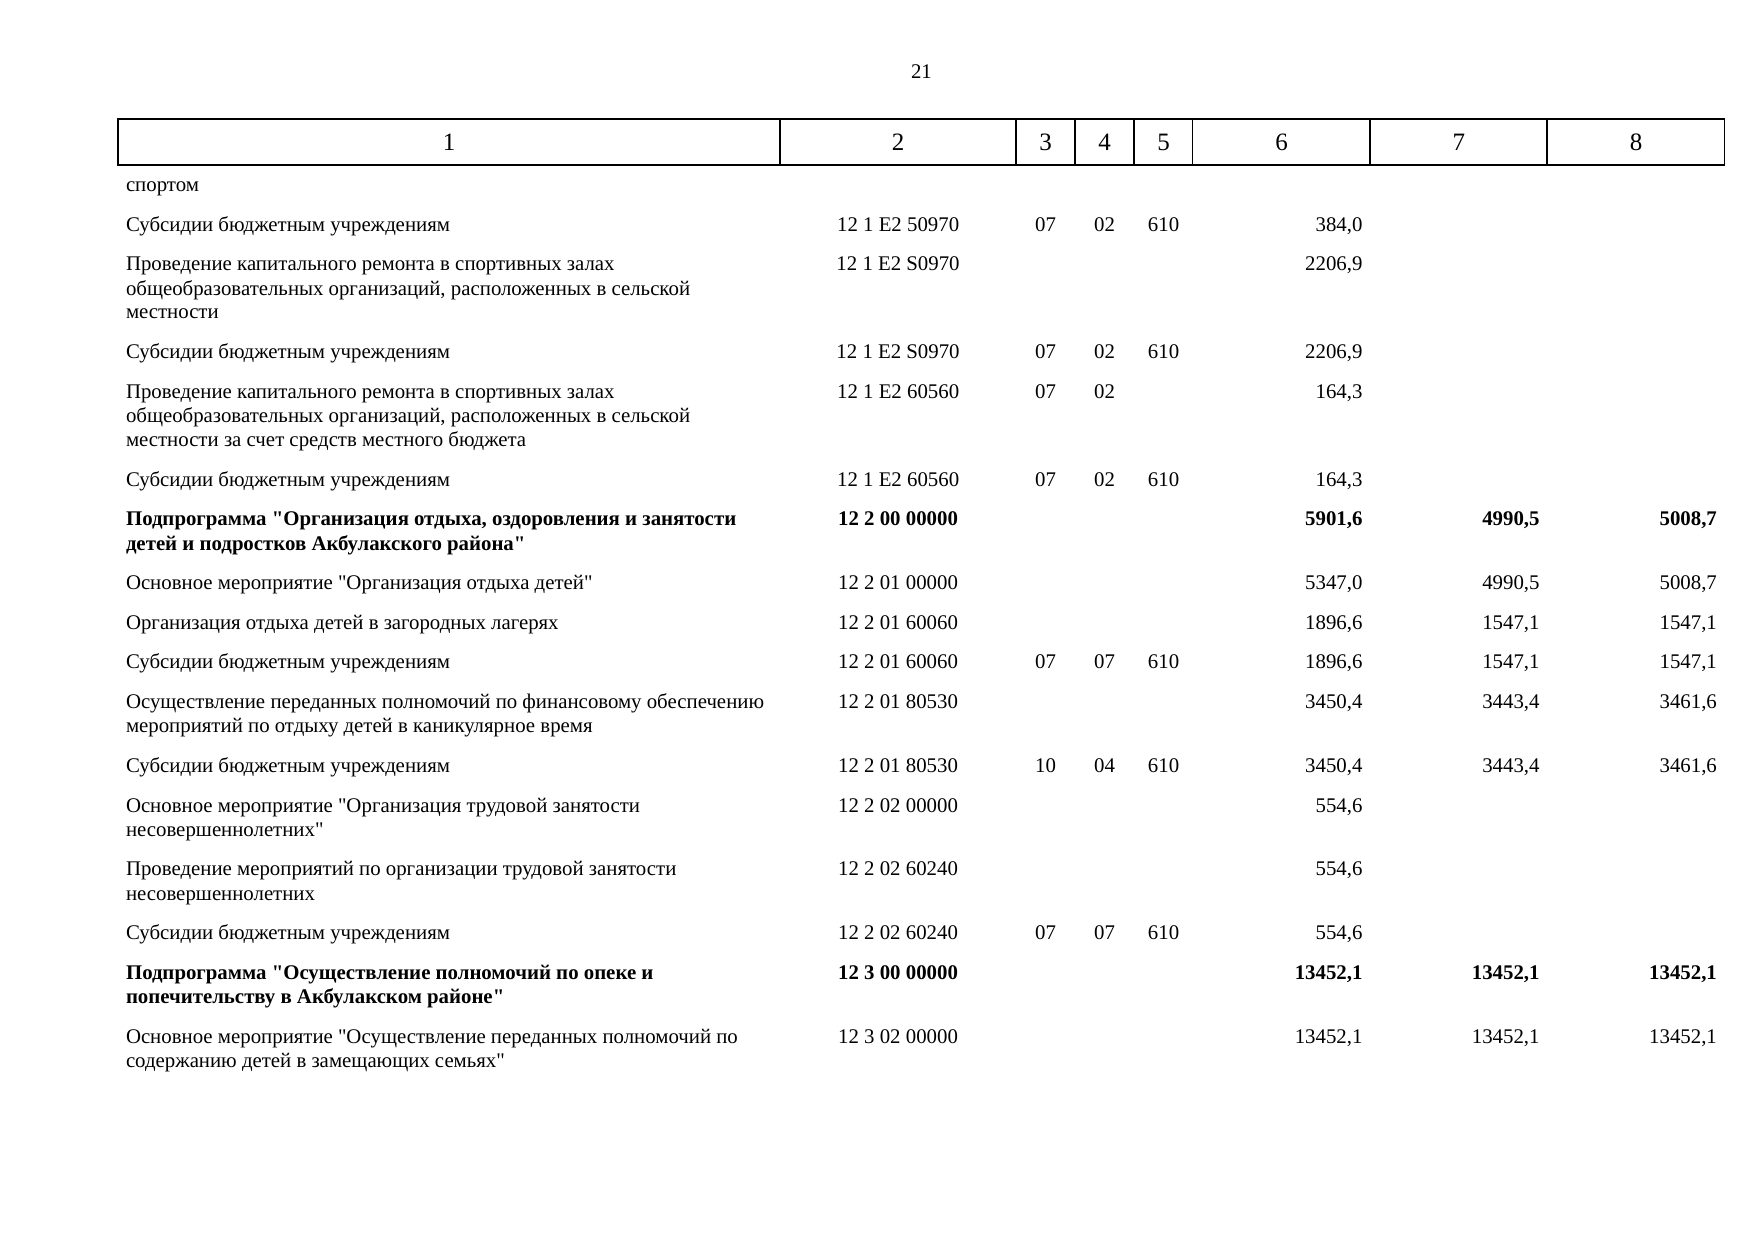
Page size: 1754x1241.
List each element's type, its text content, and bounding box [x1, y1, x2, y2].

table_cell [1134, 849, 1193, 912]
table_cell Основное мероприятие "Осуществление переданных полномочий по содержанию детей в замещающих семьях" [118, 1016, 780, 1079]
table_cell [1370, 244, 1547, 331]
table_cell [1075, 166, 1134, 204]
table_cell [1016, 1016, 1075, 1079]
table_cell 610 [1134, 204, 1193, 243]
table_cell [1193, 166, 1370, 204]
table_cell [1134, 952, 1193, 1016]
table_cell [1547, 849, 1724, 912]
table_cell Проведение капитального ремонта в спортивных залах общеобразовательных организаций, расположенных в сельской местности за счет средств местного бюджета [118, 371, 780, 459]
table_cell 2206,9 [1193, 331, 1370, 371]
table_cell [1134, 371, 1193, 459]
table_cell 07 [1016, 331, 1075, 371]
table_header 2 [788, 128, 1008, 156]
table_header [1135, 120, 1192, 164]
table_cell [1075, 785, 1134, 848]
table_cell 3443,4 [1370, 681, 1547, 745]
table_cell 3461,6 [1547, 745, 1724, 785]
table_cell 610 [1134, 642, 1193, 681]
table_cell [1547, 912, 1724, 952]
table_cell Основное мероприятие "Организация трудовой занятости несовершеннолетних" [118, 785, 780, 848]
table_cell 12 1 E2 60560 [780, 371, 1016, 459]
table_cell 12 1 E2 S0970 [780, 244, 1016, 331]
table_cell 164,3 [1193, 371, 1370, 459]
table_cell 13452,1 [1547, 1016, 1724, 1079]
table_cell [1075, 1016, 1134, 1079]
table_cell 02 [1075, 204, 1134, 243]
table_cell Субсидии бюджетным учреждениям [118, 745, 780, 785]
table_cell [1370, 166, 1547, 204]
table_cell Проведение капитального ремонта в спортивных залах общеобразовательных организаций, расположенных в сельской местности [118, 244, 780, 331]
table_cell 12 2 02 00000 [780, 785, 1016, 848]
table_cell [1370, 331, 1547, 371]
table_cell 1547,1 [1370, 642, 1547, 681]
table_cell 07 [1016, 912, 1075, 952]
table_cell [1547, 371, 1724, 459]
table_cell 3461,6 [1547, 681, 1724, 745]
table_cell 13452,1 [1370, 952, 1547, 1016]
table_cell 10 [1016, 745, 1075, 785]
table_cell 07 [1016, 204, 1075, 243]
table_cell 3450,4 [1193, 681, 1370, 745]
table_cell [1016, 952, 1075, 1016]
table_cell 12 2 02 60240 [780, 849, 1016, 912]
table_cell 4990,5 [1370, 499, 1547, 562]
table_cell 384,0 [1193, 204, 1370, 243]
table_cell [1134, 1016, 1193, 1079]
table_cell 554,6 [1193, 785, 1370, 848]
table_cell 12 2 00 00000 [780, 499, 1016, 562]
table_cell [1016, 681, 1075, 745]
table_cell 12 2 01 80530 [780, 745, 1016, 785]
table_cell Организация отдыха детей в загородных лагерях [118, 602, 780, 642]
table_cell [1016, 602, 1075, 642]
table_header [1193, 120, 1369, 164]
table_cell 164,3 [1193, 459, 1370, 498]
table_cell [1370, 204, 1547, 243]
table_header 5 [1142, 128, 1185, 156]
table_cell 02 [1075, 459, 1134, 498]
table_header [1371, 120, 1546, 164]
table_cell 07 [1016, 371, 1075, 459]
table_cell 13452,1 [1370, 1016, 1547, 1079]
table_header 3 [1024, 128, 1067, 156]
table_cell 3450,4 [1193, 745, 1370, 785]
table_cell [1134, 499, 1193, 562]
table_cell Подпрограмма "Организация отдыха, оздоровления и занятости детей и подростков Акбулакского района" [118, 499, 780, 562]
table_cell [1075, 849, 1134, 912]
table_cell [1016, 166, 1075, 204]
table_cell 13452,1 [1547, 952, 1724, 1016]
table_cell 1547,1 [1547, 642, 1724, 681]
table_cell [1370, 459, 1547, 498]
table_cell [1547, 459, 1724, 498]
table_cell [1075, 952, 1134, 1016]
table_cell 12 1 E2 S0970 [780, 331, 1016, 371]
table_cell [1134, 785, 1193, 848]
table_cell 02 [1075, 331, 1134, 371]
table_cell [1134, 562, 1193, 602]
table_cell [1547, 244, 1724, 331]
table_cell 12 3 02 00000 [780, 1016, 1016, 1079]
table_cell Проведение мероприятий по организации трудовой занятости несовершеннолетних [118, 849, 780, 912]
table_cell [1370, 849, 1547, 912]
table_cell 12 1 E2 50970 [780, 204, 1016, 243]
table_cell 2206,9 [1193, 244, 1370, 331]
table_header 7 [1378, 128, 1539, 156]
table_header 1 [126, 128, 772, 156]
table_cell Субсидии бюджетным учреждениям [118, 204, 780, 243]
table_cell 12 2 01 00000 [780, 562, 1016, 602]
table_cell спортом [118, 166, 780, 204]
table_cell 3443,4 [1370, 745, 1547, 785]
table_cell [1075, 681, 1134, 745]
table_cell [1016, 785, 1075, 848]
table_cell 1547,1 [1547, 602, 1724, 642]
table_cell 1896,6 [1193, 602, 1370, 642]
table_cell 13452,1 [1193, 1016, 1370, 1079]
table_cell [1134, 681, 1193, 745]
table_header 8 [1555, 128, 1716, 156]
table_cell 12 2 01 60060 [780, 602, 1016, 642]
table_header [1548, 120, 1724, 164]
table_cell 554,6 [1193, 849, 1370, 912]
table_cell 4990,5 [1370, 562, 1547, 602]
table_cell [1016, 499, 1075, 562]
table_cell 5901,6 [1193, 499, 1370, 562]
table_cell 07 [1075, 642, 1134, 681]
table_cell [1134, 244, 1193, 331]
table_cell 02 [1075, 371, 1134, 459]
table_header 6 [1201, 128, 1362, 156]
table_cell [780, 166, 1016, 204]
table_cell [1547, 331, 1724, 371]
table_cell [1134, 166, 1193, 204]
table_cell [1370, 785, 1547, 848]
table_cell [1075, 244, 1134, 331]
table_cell [1075, 562, 1134, 602]
table_cell [1016, 244, 1075, 331]
table_cell Субсидии бюджетным учреждениям [118, 459, 780, 498]
table_cell 5347,0 [1193, 562, 1370, 602]
table_cell [1134, 602, 1193, 642]
table_cell [1370, 371, 1547, 459]
table_cell 07 [1075, 912, 1134, 952]
table_cell [1547, 785, 1724, 848]
table_header [119, 120, 779, 164]
table_cell 610 [1134, 745, 1193, 785]
table_cell [1547, 204, 1724, 243]
table_cell 5008,7 [1547, 562, 1724, 602]
table_cell 1896,6 [1193, 642, 1370, 681]
table_cell Осуществление переданных полномочий по финансовому обеспечению мероприятий по отдыху детей в каникулярное время [118, 681, 780, 745]
table_cell 554,6 [1193, 912, 1370, 952]
table_cell Субсидии бюджетным учреждениям [118, 642, 780, 681]
table_cell 07 [1016, 459, 1075, 498]
table_cell [1075, 602, 1134, 642]
table_header [1017, 120, 1074, 164]
table_header [781, 120, 1015, 164]
table_cell 1547,1 [1370, 602, 1547, 642]
table_cell 610 [1134, 459, 1193, 498]
table_cell 13452,1 [1193, 952, 1370, 1016]
table_cell 12 2 02 60240 [780, 912, 1016, 952]
table_cell 12 2 01 60060 [780, 642, 1016, 681]
table_cell 04 [1075, 745, 1134, 785]
table_header [1076, 120, 1133, 164]
table_cell Субсидии бюджетным учреждениям [118, 912, 780, 952]
table_cell Основное мероприятие "Организация отдыха детей" [118, 562, 780, 602]
table_cell 5008,7 [1547, 499, 1724, 562]
table_header 4 [1083, 128, 1126, 156]
table_cell 610 [1134, 912, 1193, 952]
table_cell Субсидии бюджетным учреждениям [118, 331, 780, 371]
table_cell [1016, 849, 1075, 912]
table_cell [1075, 499, 1134, 562]
table_cell Подпрограмма "Осуществление полномочий по опеке и попечительству в Акбулакском районе" [118, 952, 780, 1016]
table_cell [1370, 912, 1547, 952]
table_cell 610 [1134, 331, 1193, 371]
table_cell 12 3 00 00000 [780, 952, 1016, 1016]
table_cell 07 [1016, 642, 1075, 681]
table_cell [1547, 166, 1724, 204]
table_cell [1016, 562, 1075, 602]
table_cell 12 2 01 80530 [780, 681, 1016, 745]
table_cell 12 1 E2 60560 [780, 459, 1016, 498]
